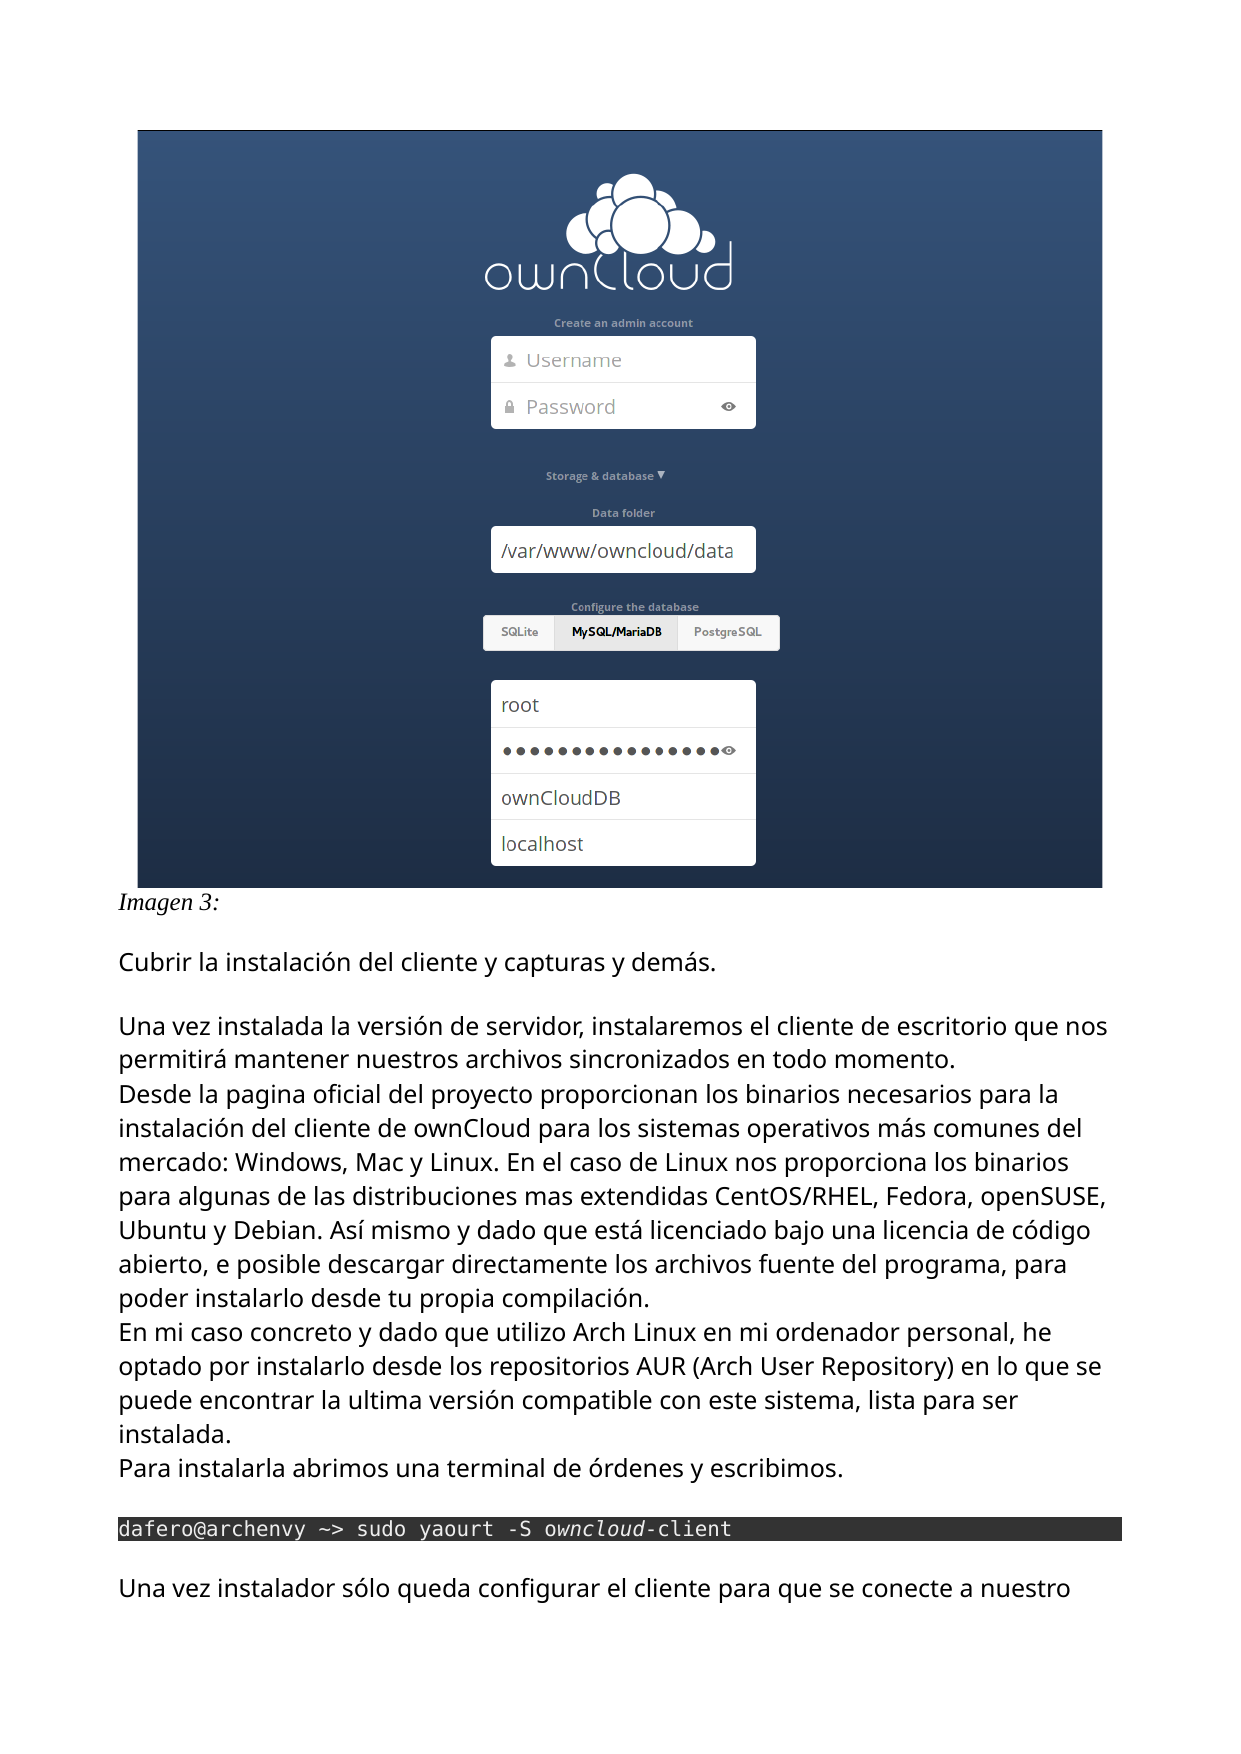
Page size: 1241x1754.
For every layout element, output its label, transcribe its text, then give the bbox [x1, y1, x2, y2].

text En mi caso concreto y dado que utilizo Arch Linux en mi ordenador personal, he optado por instalarlo desde los repositorios AUR (Arch User Repository) en lo que se puede encontrar la ultima versión compatible con este sistema, lista para ser instalada. [118, 1315, 1122, 1451]
text Una vez instalador sólo queda configurar el cliente para que se conecte a nuestro [118, 1571, 1122, 1604]
text Cubrir la instalación del cliente y capturas y demás. [118, 945, 1122, 979]
text Para instalarla abrimos una terminal de órdenes y escribimos. [118, 1451, 1122, 1485]
text Una vez instalada la versión de servidor, instalaremos el cliente de escritorio que nos permitirá mantener nuestros archivos sincronizados en todo momento. [118, 1008, 1122, 1076]
text Imagen 3: [118, 888, 1122, 916]
picture [137, 130, 1103, 888]
text Desde la pagina oficial del proyecto proporcionan los binarios necesarios para la instalación del cliente de ownCloud para los sistemas operativos más comunes del mercado: Windows, Mac y Linux. En el caso de Linux nos proporciona los binarios para algunas de las distribuciones mas extendidas CentOS/RHEL, Fedora, openSUSE, Ubuntu y Debian. Así mismo y dado que está licenciado bajo una licencia de código abierto, e posible descargar directamente los archivos fuente del programa, para poder instalarlo desde tu propia compilación. [118, 1076, 1122, 1315]
text dafero@archenvy ~> sudo yaourt -S owncloud-client [118, 1517, 1122, 1541]
